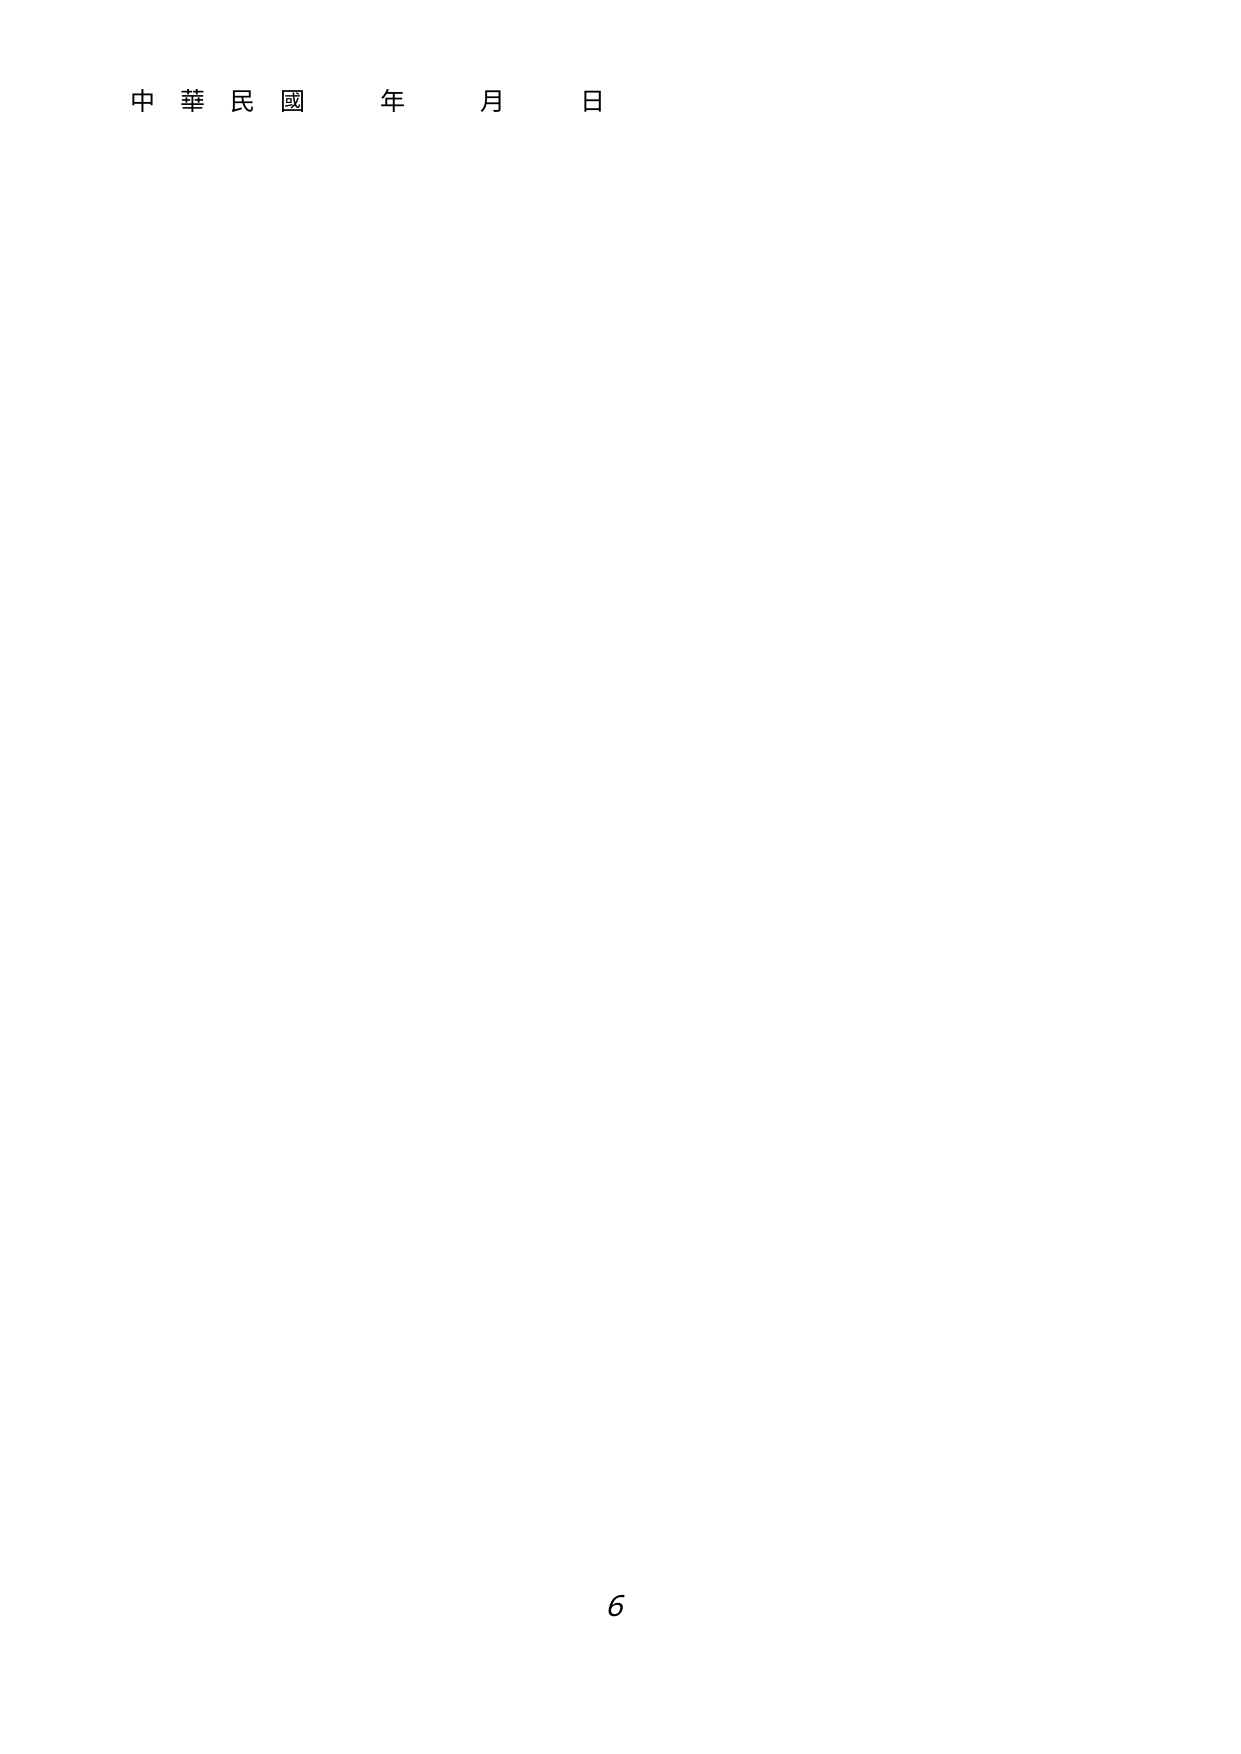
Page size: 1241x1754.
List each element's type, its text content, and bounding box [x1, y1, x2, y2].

text 中 華 民 國 年 月 日 [130, 75, 1110, 119]
